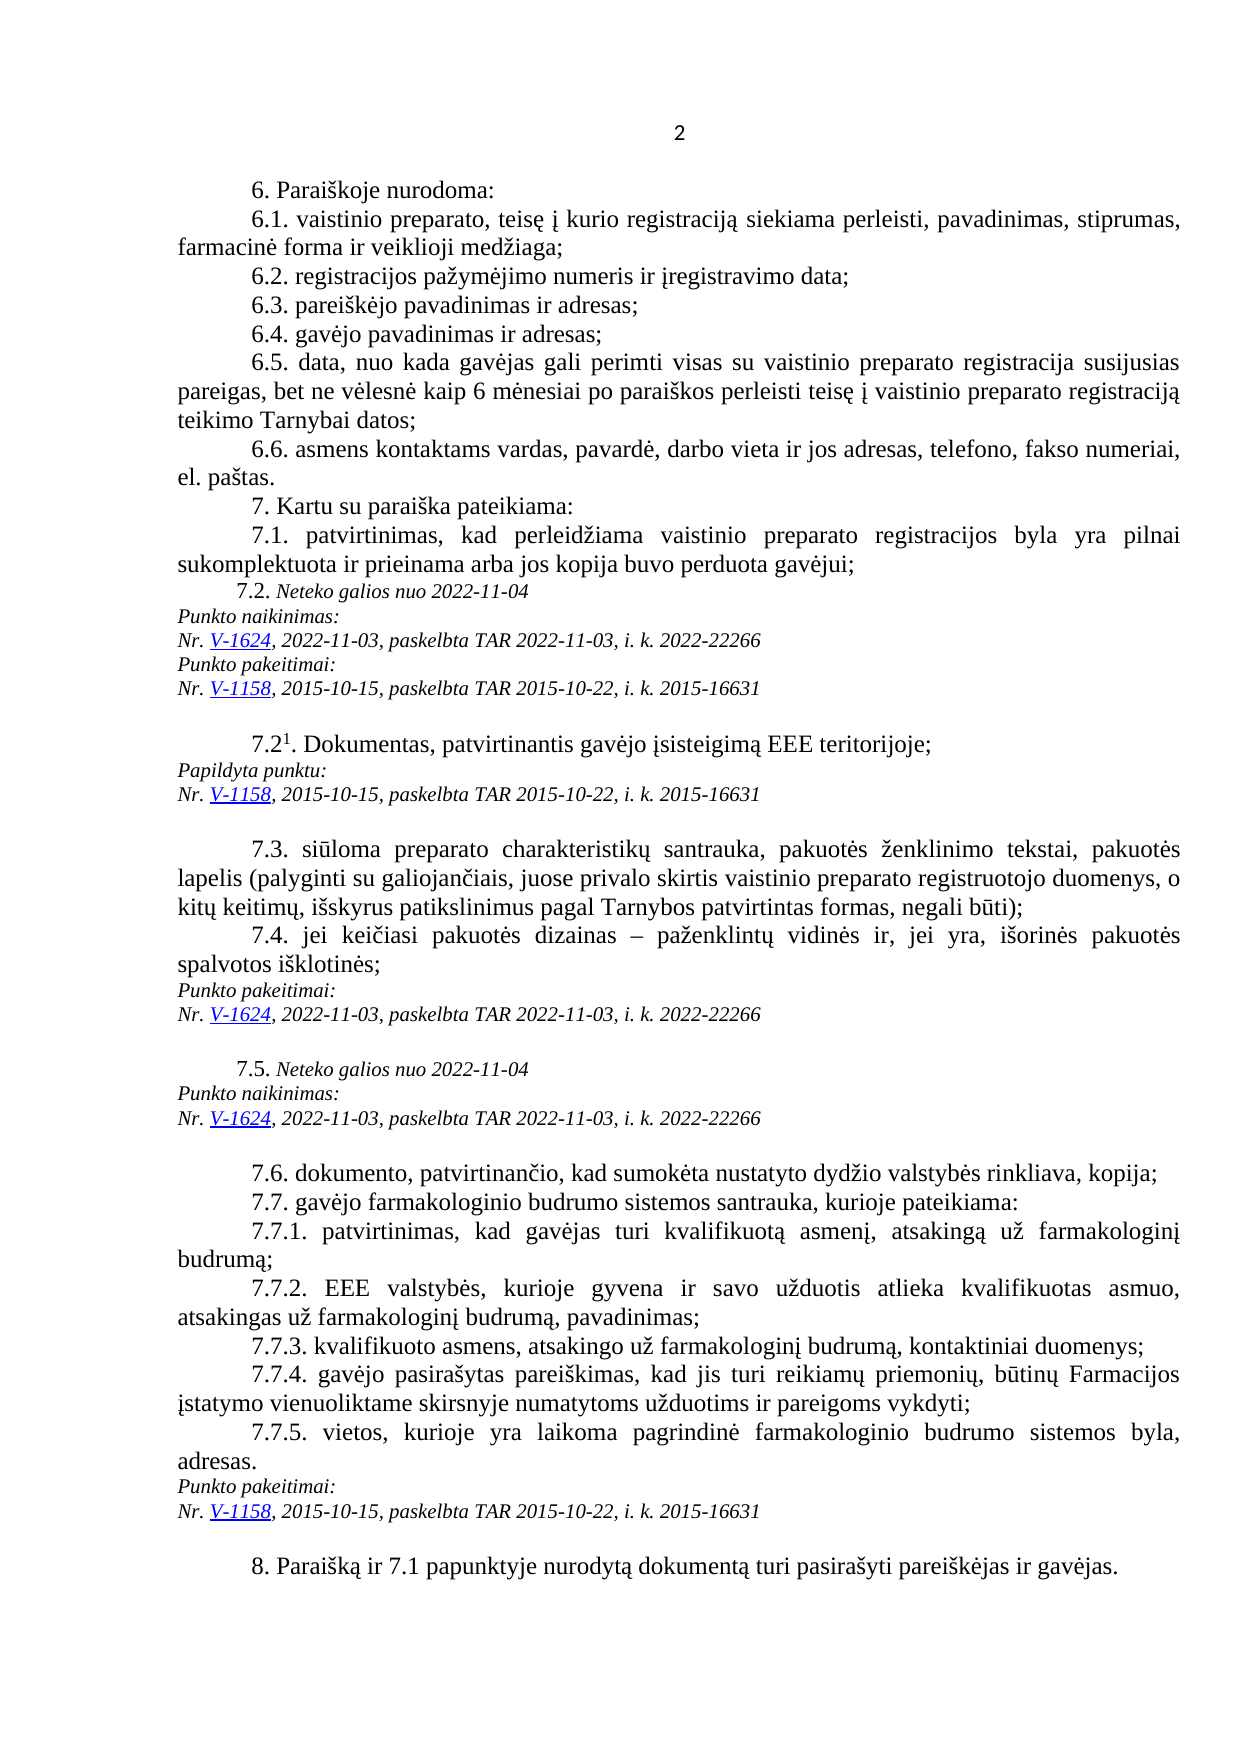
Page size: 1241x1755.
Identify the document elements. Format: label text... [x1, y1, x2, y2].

text 7.1. patvirtinimas, kad perleidžiama vaistinio preparato registracijos byla yra pilnai sukomplektuota ir prieinama arba jos kopija buvo perduota gavėjui; [177, 520, 1181, 577]
text 7.7.5. vietos, kurioje yra laikoma pagrindinė farmakologinio budrumo sistemos byla, adresas. [177, 1417, 1181, 1474]
text Nr. V-1158, 2015-10-15, paskelbta TAR 2015-10-22, i. k. 2015-16631 [177, 676, 1181, 700]
text 7.7.1. patvirtinimas, kad gavėjas turi kvalifikuotą asmenį, atsakingą už farmakologinį budrumą; [177, 1216, 1181, 1273]
text 7.7.3. kvalifikuoto asmens, atsakingo už farmakologinį budrumą, kontaktiniai duomenys; [177, 1331, 1181, 1359]
text 6.1. vaistinio preparato, teisę į kurio registraciją siekiama perleisti, pavadinimas, stiprumas, farmacinė forma ir veiklioji medžiaga; [177, 204, 1181, 261]
text 6. Paraiškoje nurodoma: [177, 175, 1181, 204]
text 7. Kartu su paraiška pateikiama: [177, 491, 1181, 520]
text Nr. V-1624, 2022-11-03, paskelbta TAR 2022-11-03, i. k. 2022-22266 [177, 1105, 1181, 1129]
text 7.7.4. gavėjo pasirašytas pareiškimas, kad jis turi reikiamų priemonių, būtinų Farmacijos įstatymo vienuoliktame skirsnyje numatytoms užduotims ir pareigoms vykdyti; [177, 1359, 1181, 1417]
text 6.6. asmens kontaktams vardas, pavardė, darbo vieta ir jos adresas, telefono, fakso numeriai, el. paštas. [177, 434, 1181, 491]
text 7.21. Dokumentas, patvirtinantis gavėjo įsisteigimą EEE teritorijoje; [177, 729, 1181, 757]
text Nr. V-1158, 2015-10-15, paskelbta TAR 2015-10-22, i. k. 2015-16631 [177, 782, 1181, 806]
text Nr. V-1624, 2022-11-03, paskelbta TAR 2022-11-03, i. k. 2022-22266 [177, 628, 1181, 652]
text Nr. V-1158, 2015-10-15, paskelbta TAR 2015-10-22, i. k. 2015-16631 [177, 1498, 1181, 1523]
text 7.7. gavėjo farmakologinio budrumo sistemos santrauka, kurioje pateikiama: [177, 1187, 1181, 1216]
text 7.4. jei keičiasi pakuotės dizainas – paženklintų vidinės ir, jei yra, išorinės pakuotės spalvotos išklotinės; [177, 921, 1181, 978]
text Punkto pakeitimai: [177, 978, 1181, 1002]
text Nr. V-1624, 2022-11-03, paskelbta TAR 2022-11-03, i. k. 2022-22266 [177, 1002, 1181, 1026]
text 7.3. siūloma preparato charakteristikų santrauka, pakuotės ženklinimo tekstai, pakuotės lapelis (palyginti su galiojančiais, juose privalo skirtis vaistinio preparato registruotojo duomenys, o kitų keitimų, išskyrus patikslinimus pagal Tarnybos patvirtintas formas, negali būti); [177, 834, 1181, 921]
text 6.4. gavėjo pavadinimas ir adresas; [177, 319, 1181, 347]
text 7.6. dokumento, patvirtinančio, kad sumokėta nustatyto dydžio valstybės rinkliava, kopija; [177, 1158, 1181, 1187]
text 6.2. registracijos pažymėjimo numeris ir įregistravimo data; [177, 261, 1181, 290]
text Punkto pakeitimai: [177, 1474, 1181, 1498]
text Punkto naikinimas: [177, 1081, 1181, 1105]
text 6.3. pareiškėjo pavadinimas ir adresas; [177, 290, 1181, 319]
text Papildyta punktu: [177, 757, 1181, 782]
text 7.2. Neteko galios nuo 2022-11-04 [177, 577, 1181, 604]
text 7.7.2. EEE valstybės, kurioje gyvena ir savo užduotis atlieka kvalifikuotas asmuo, atsakingas už farmakologinį budrumą, pavadinimas; [177, 1273, 1181, 1331]
text Punkto naikinimas: [177, 604, 1181, 628]
text Punkto pakeitimai: [177, 652, 1181, 676]
text 8. Paraišką ir 7.1 papunktyje nurodytą dokumentą turi pasirašyti pareiškėjas ir gavėjas. [177, 1551, 1181, 1580]
text 7.5. Neteko galios nuo 2022-11-04 [177, 1055, 1181, 1081]
text 6.5. data, nuo kada gavėjas gali perimti visas su vaistinio preparato registracija susijusias pareigas, bet ne vėlesnė kaip 6 mėnesiai po paraiškos perleisti teisę į vaistinio preparato registraciją teikimo Tarnybai datos; [177, 347, 1181, 434]
